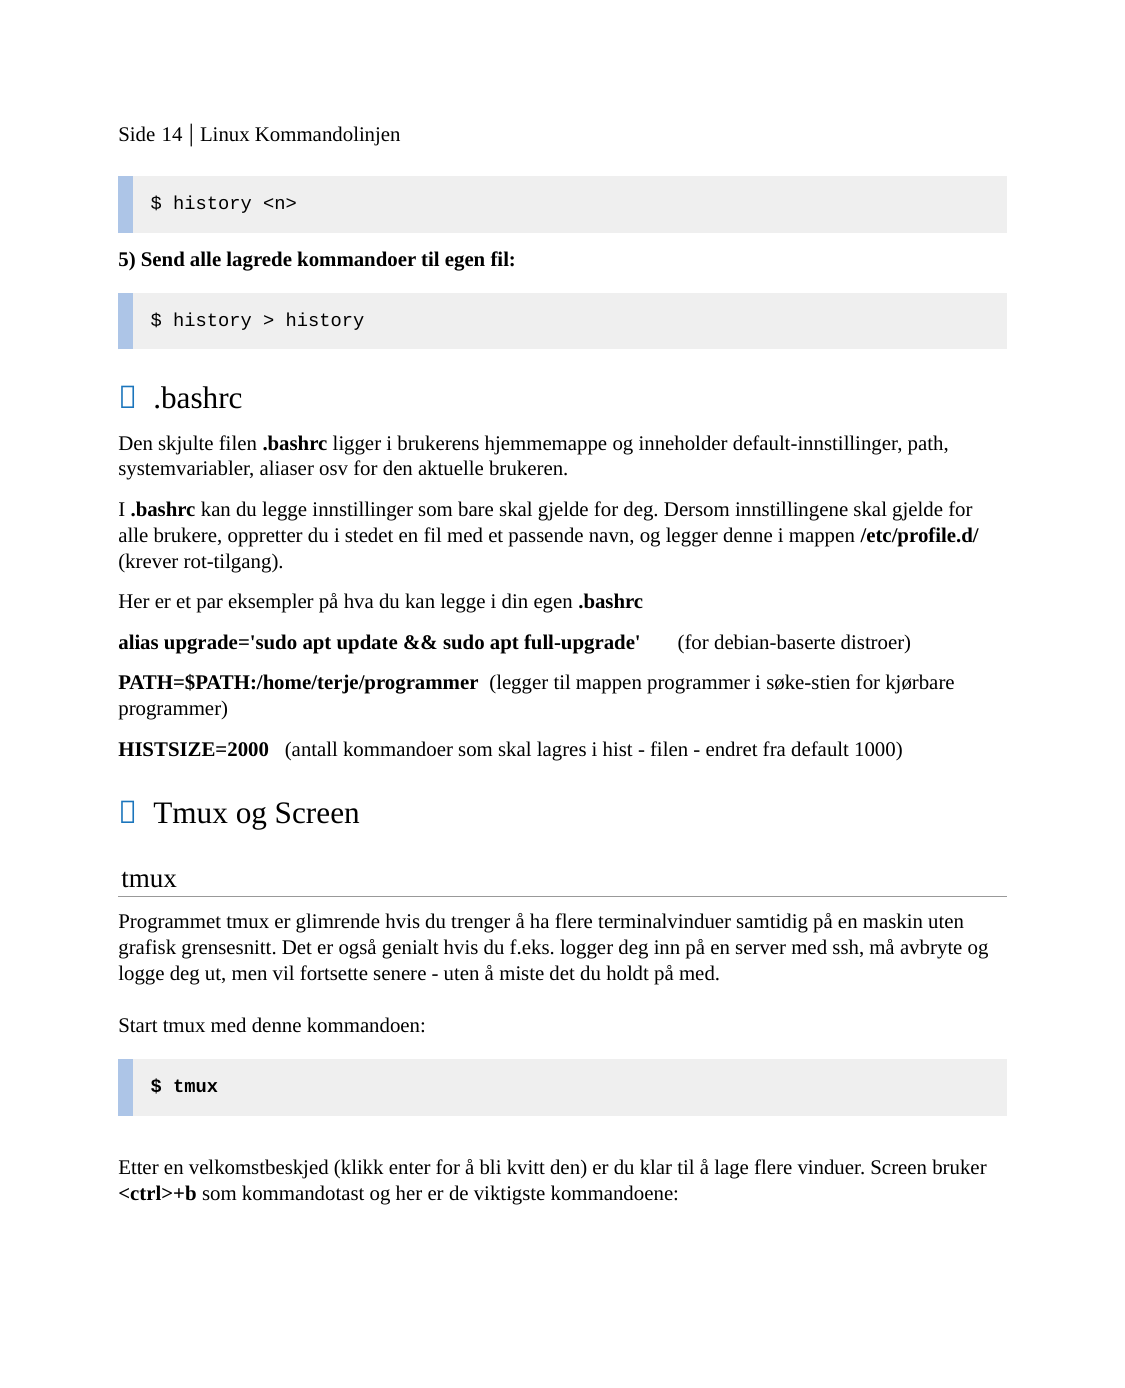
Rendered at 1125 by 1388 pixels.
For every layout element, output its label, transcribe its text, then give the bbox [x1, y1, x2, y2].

text Den skjulte filen .bashrc ligger i brukerens hjemmemappe og inneholder default-innstillinger, path, systemvariabler, aliaser osv for den aktuelle brukeren. [118, 430, 1007, 480]
subtitle  .bashrc [118, 375, 1007, 418]
text Etter en velkomstbeskjed (klikk enter for å bli kvitt den) er du klar til å lage flere vinduer. Screen bruker <ctrl>+b som kommandotast og her er de viktigste kommandoene: [118, 1129, 1007, 1205]
subtitle  Tmux og Screen [118, 790, 1007, 832]
text Programmet tmux er glimrende hvis du trenger å ha flere terminalvinduer samtidig på en maskin uten grafisk grensesnitt. Det er også genialt hvis du f.eks. logger deg inn på en server med ssh, må avbryte og logge deg ut, men vil fortsette senere - uten å miste det du holdt på med. Start tmux med denne kommandoen: [118, 909, 1007, 1037]
subtitle tmux [118, 859, 1007, 896]
text $ history <n> [133, 176, 1007, 233]
text $ tmux [133, 1059, 1007, 1116]
text 5) Send alle lagrede kommandoer til egen fil: [118, 246, 1007, 271]
text alias upgrade='sudo apt update && sudo apt full-upgrade' (for debian-baserte distroer) [118, 630, 1007, 654]
text PATH=$PATH:/home/terje/programmer (legger til mappen programmer i søke-stien for kjørbare programmer) [118, 670, 1007, 720]
text I .bashrc kan du legge innstillinger som bare skal gjelde for deg. Dersom innstillingene skal gjelde for alle brukere, oppretter du i stedet en fil med et passende navn, og legger denne i mappen /etc/profile.d/ (krever rot-tilgang). [118, 497, 1007, 573]
text $ history > history [133, 293, 1007, 349]
text Her er et par eksempler på hva du kan legge i din egen .bashrc [118, 589, 1007, 613]
text HISTSIZE=2000 (antall kommandoer som skal lagres i hist - filen - endret fra default 1000) [118, 737, 1007, 761]
